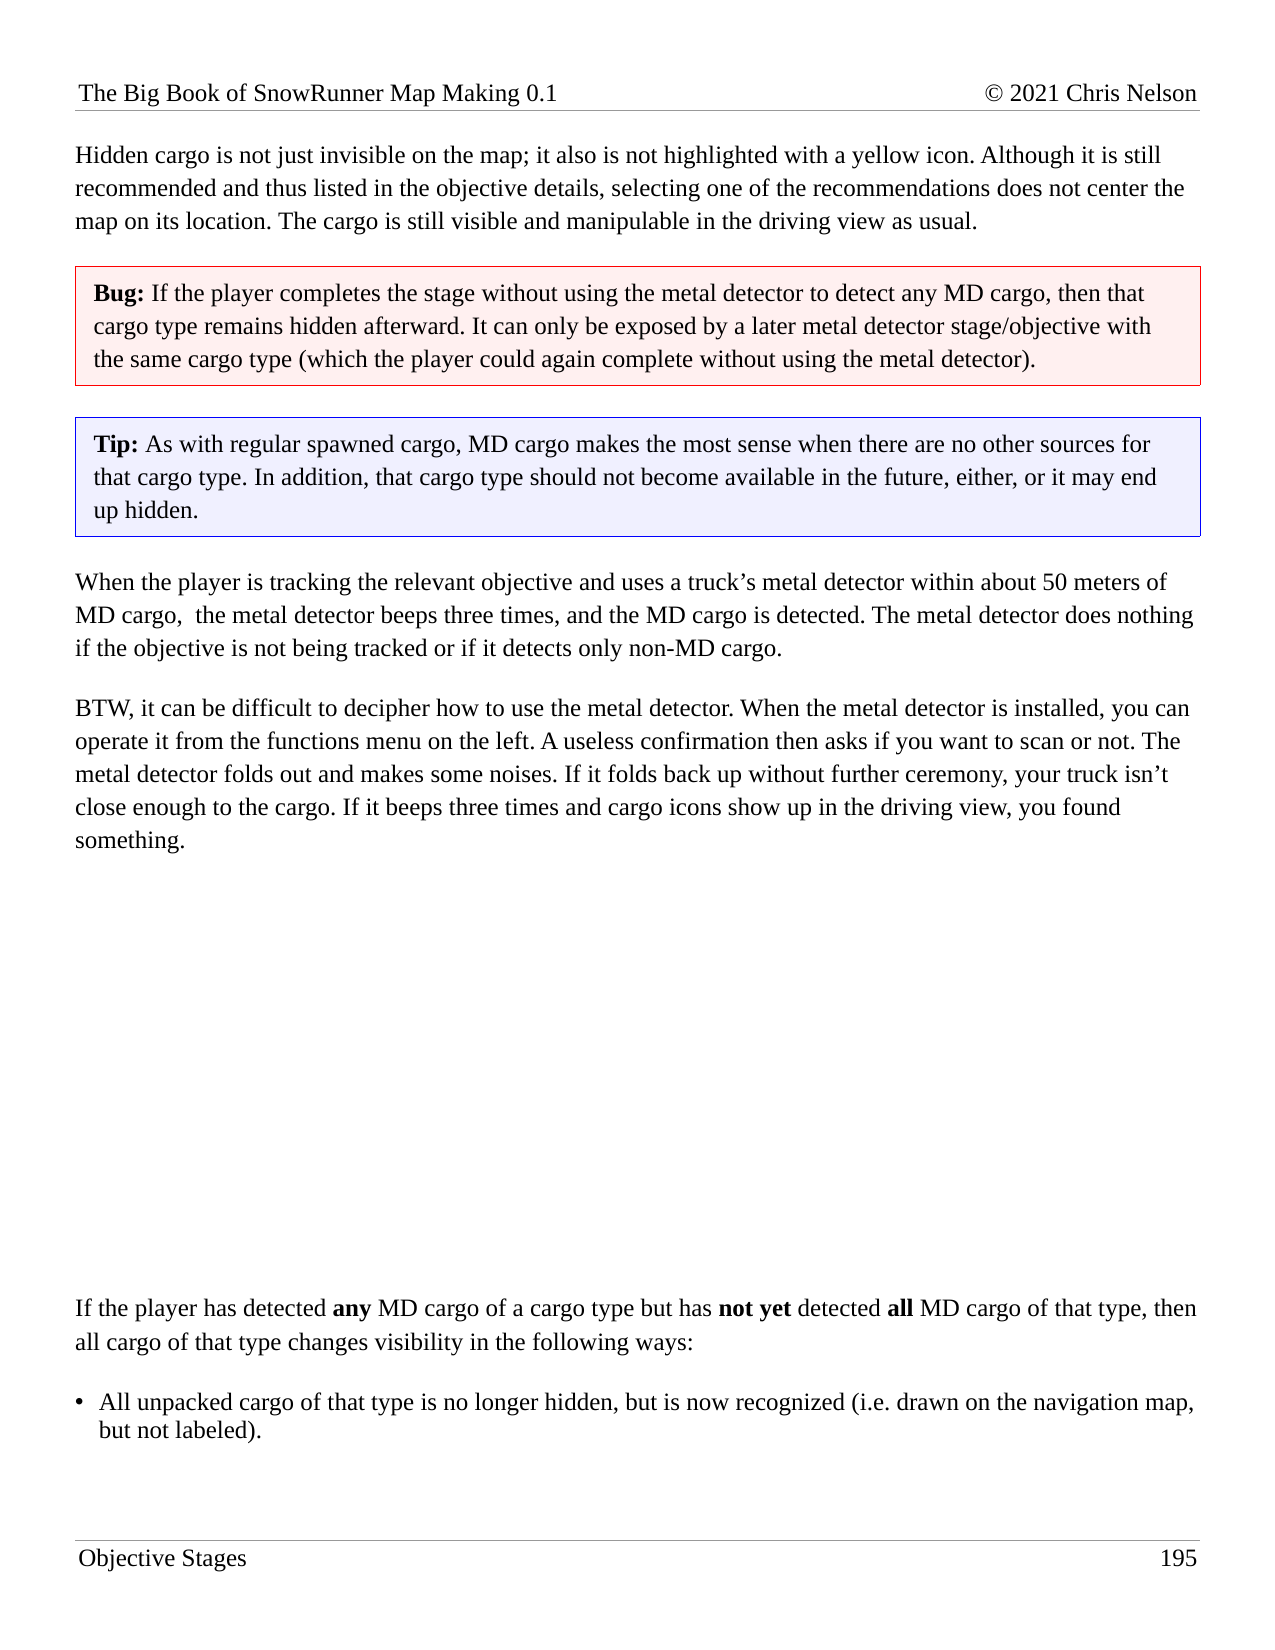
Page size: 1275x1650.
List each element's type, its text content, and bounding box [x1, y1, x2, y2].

text When the player is tracking the relevant objective and uses a truck’s metal detector within about 50 meters of MD cargo, the metal detector beeps three times, and the MD cargo is detected. The metal detector does nothing if the objective is not being tracked or if it detects only non-MD cargo. [75, 567, 1200, 662]
text Hidden cargo is not just invisible on the map; it also is not highlighted with a yellow icon. Although it is still recommended and thus listed in the objective details, selecting one of the recommendations does not center the map on its location. The cargo is still visible and manipulable in the driving view as usual. [75, 140, 1200, 235]
list As with regular spawned cargo, MD cargo makes the most sense when there are no other sources for that cargo type. In addition, that cargo type should not become available in the future, either, or it may end up hidden. [76, 418, 1200, 536]
text If the player has detected any MD cargo of a cargo type but has not yet detected all MD cargo of that type, then all cargo of that type changes visibility in the following ways: [75, 1293, 1200, 1355]
list All unpacked cargo of that type is no longer hidden, but is now recognized (i.e. drawn on the navigation map, but not labeled). [75, 1387, 1200, 1444]
text BTW, it can be difficult to decipher how to use the metal detector. When the metal detector is installed, you can operate it from the functions menu on the left. A useless confirmation then asks if you want to scan or not. The metal detector folds out and makes some noises. If it folds back up without further ceremony, your truck isn’t close enough to the cargo. If it beeps three times and cargo icons show up in the driving view, you found something. [75, 693, 1200, 854]
list If the player completes the stage without using the metal detector to detect any MD cargo, then that cargo type remains hidden afterward. It can only be exposed by a later metal detector stage/objective with the same cargo type (which the player could again complete without using the metal detector). [76, 267, 1200, 385]
